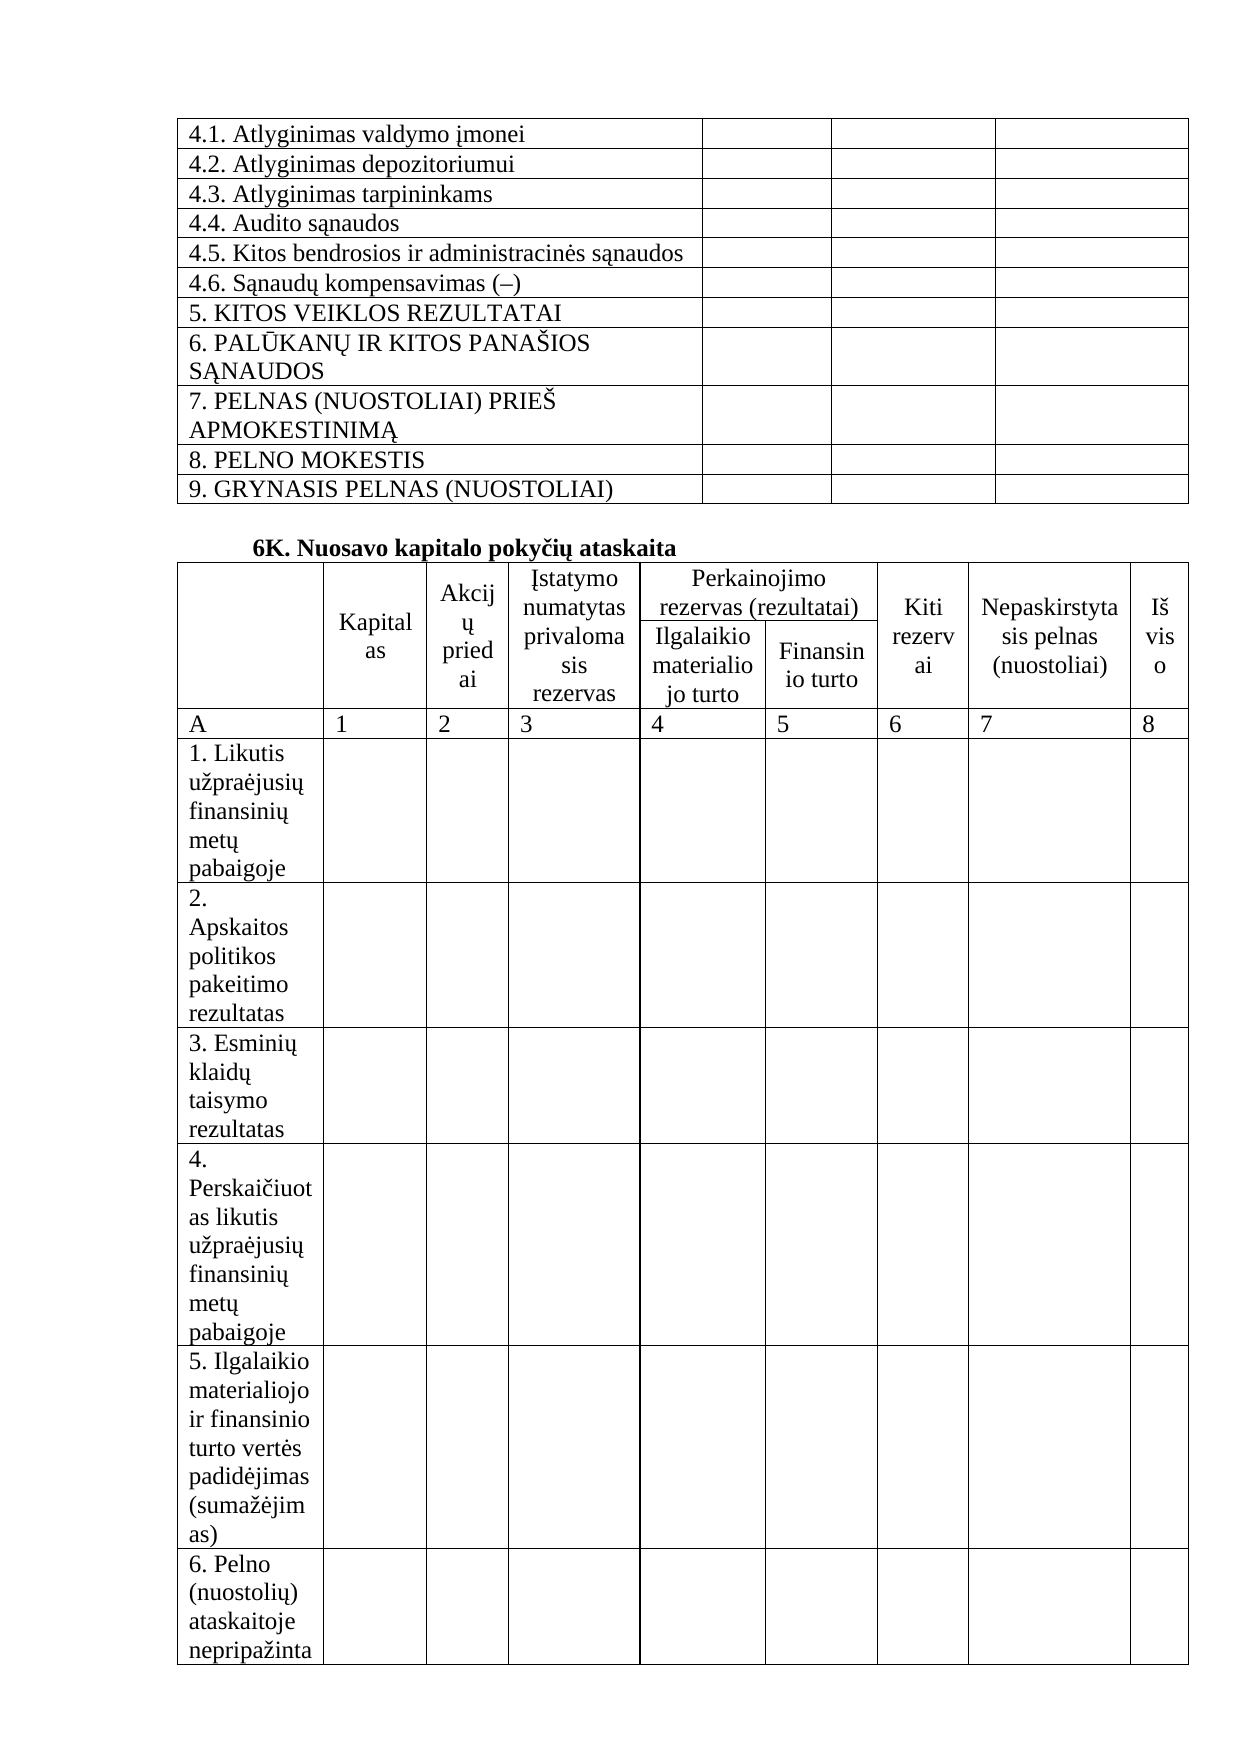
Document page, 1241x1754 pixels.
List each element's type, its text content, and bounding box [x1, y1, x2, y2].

table_cell 1 [324, 709, 426, 737]
table_cell [1131, 1028, 1188, 1143]
table_cell [703, 179, 831, 207]
table_cell [996, 445, 1188, 473]
table_cell 8. PELNO MOKESTIS [178, 445, 702, 473]
table_cell [832, 209, 995, 237]
table_cell [878, 1549, 968, 1664]
table_cell [427, 1346, 508, 1548]
table_cell [996, 328, 1188, 385]
table_cell 3. Esminių klaidų taisymo rezultatas [178, 1028, 323, 1143]
table_cell [703, 445, 831, 473]
table_cell [641, 1549, 765, 1664]
table_cell 7. PELNAS (NUOSTOLIAI) PRIEŠ APMOKESTINIMĄ [178, 386, 702, 444]
table_cell 5. KITOS VEIKLOS REZULTATAI [178, 298, 702, 327]
table_header Akcijų priedai [427, 563, 508, 708]
table_cell [969, 1549, 1130, 1664]
table_cell [641, 1144, 765, 1345]
table_cell [703, 119, 831, 148]
table_cell [996, 149, 1188, 178]
table_cell [878, 883, 968, 1027]
table_cell [996, 119, 1188, 148]
table_cell [996, 298, 1188, 327]
table_cell [1131, 883, 1188, 1027]
table_cell [324, 883, 426, 1027]
table_cell [509, 1144, 639, 1345]
table_cell 8 [1131, 709, 1188, 737]
table_cell [509, 739, 639, 882]
table_cell [832, 386, 995, 444]
table_cell [766, 739, 877, 882]
table_cell 6. Pelno (nuostolių) ataskaitoje nepripažinta [178, 1549, 323, 1664]
table_cell [832, 149, 995, 178]
table_cell [324, 739, 426, 882]
table_cell [996, 386, 1188, 444]
table_cell 4 [641, 709, 765, 737]
table_cell [324, 1346, 426, 1548]
table_cell 1. Likutis užpraėjusių finansinių metų pabaigoje [178, 739, 323, 882]
table_cell 4.2. Atlyginimas depozitoriumui [178, 149, 702, 178]
table_cell [878, 1028, 968, 1143]
table_cell [878, 739, 968, 882]
table_cell [969, 1144, 1130, 1345]
table_cell 3 [509, 709, 639, 737]
table_cell 4.4. Audito sąnaudos [178, 209, 702, 237]
table_cell 6. PALŪKANŲ IR KITOS PANAŠIOS SĄNAUDOS [178, 328, 702, 385]
table_cell [703, 328, 831, 385]
table_cell [969, 1346, 1130, 1548]
table_cell [509, 1549, 639, 1664]
table_cell [703, 238, 831, 267]
table_header Kapitalas [324, 563, 426, 708]
table_cell [832, 328, 995, 385]
table_cell [832, 298, 995, 327]
table_cell 5 [766, 709, 877, 737]
table_cell [878, 1346, 968, 1548]
table_cell 7 [969, 709, 1130, 737]
table_cell [703, 475, 831, 503]
table_cell 4.5. Kitos bendrosios ir administracinės sąnaudos [178, 238, 702, 267]
table_cell [832, 238, 995, 267]
table_cell [641, 883, 765, 1027]
table_cell [1131, 1549, 1188, 1664]
table_cell 2 [427, 709, 508, 737]
table_cell [996, 238, 1188, 267]
table_cell [703, 268, 831, 297]
table_cell 2. Apskaitos politikos pakeitimo rezultatas [178, 883, 323, 1027]
table_cell 5. Ilgalaikio materialiojo ir finansinio turto vertės padidėjimas (sumažėjimas) [178, 1346, 323, 1548]
table_cell [427, 1144, 508, 1345]
table_cell [766, 883, 877, 1027]
table_cell [832, 475, 995, 503]
table_cell [324, 1144, 426, 1345]
table_cell [996, 268, 1188, 297]
table_cell [641, 739, 765, 882]
table_cell [832, 268, 995, 297]
table_cell 4.1. Atlyginimas valdymo įmonei [178, 119, 702, 148]
table_cell 4.6. Sąnaudų kompensavimas (–) [178, 268, 702, 297]
table_cell A [178, 709, 323, 737]
table_cell [969, 1028, 1130, 1143]
table_cell [996, 209, 1188, 237]
table_cell [878, 1144, 968, 1345]
table_cell [509, 1346, 639, 1548]
table_cell [509, 1028, 639, 1143]
table_cell 9. GRYNASIS PELNAS (NUOSTOLIAI) [178, 475, 702, 503]
table_header Kiti rezervai [878, 563, 968, 708]
table_cell [427, 1549, 508, 1664]
table_cell [832, 445, 995, 473]
table_cell [996, 475, 1188, 503]
table_cell Finansinio turto [766, 621, 877, 708]
table_cell [766, 1549, 877, 1664]
table_header Nepaskirstytasis pelnas (nuostoliai) [969, 563, 1130, 708]
table_cell 4. Perskaičiuotas likutis užpraėjusių finansinių metų pabaigoje [178, 1144, 323, 1345]
table_cell [703, 386, 831, 444]
table_cell [427, 739, 508, 882]
table_cell 6 [878, 709, 968, 737]
table_header [178, 563, 323, 708]
table_cell [703, 298, 831, 327]
table_cell [996, 179, 1188, 207]
table_cell [509, 883, 639, 1027]
table_header Iš viso [1131, 563, 1188, 708]
table_cell [427, 883, 508, 1027]
table_cell [324, 1028, 426, 1143]
table_cell [832, 119, 995, 148]
table_cell [641, 1028, 765, 1143]
table_cell [703, 149, 831, 178]
table_cell [766, 1144, 877, 1345]
table_cell [832, 179, 995, 207]
table_cell [324, 1549, 426, 1664]
table_cell [703, 209, 831, 237]
table_cell [969, 883, 1130, 1027]
table_header Perkainojimo rezervas (rezultatai) [641, 563, 877, 620]
table_cell [1131, 1144, 1188, 1345]
table_cell [969, 739, 1130, 882]
table_cell [427, 1028, 508, 1143]
table_cell [1131, 739, 1188, 882]
table_cell [766, 1346, 877, 1548]
table_header Įstatymo numatytas privalomasis rezervas [509, 563, 639, 708]
table_cell [1131, 1346, 1188, 1548]
table_cell [641, 1346, 765, 1548]
text 6K. Nuosavo kapitalo pokyčių ataskaita [177, 533, 1166, 562]
table_cell Ilgalaikio materialiojo turto [641, 621, 765, 708]
table_cell 4.3. Atlyginimas tarpininkams [178, 179, 702, 207]
table_cell [766, 1028, 877, 1143]
